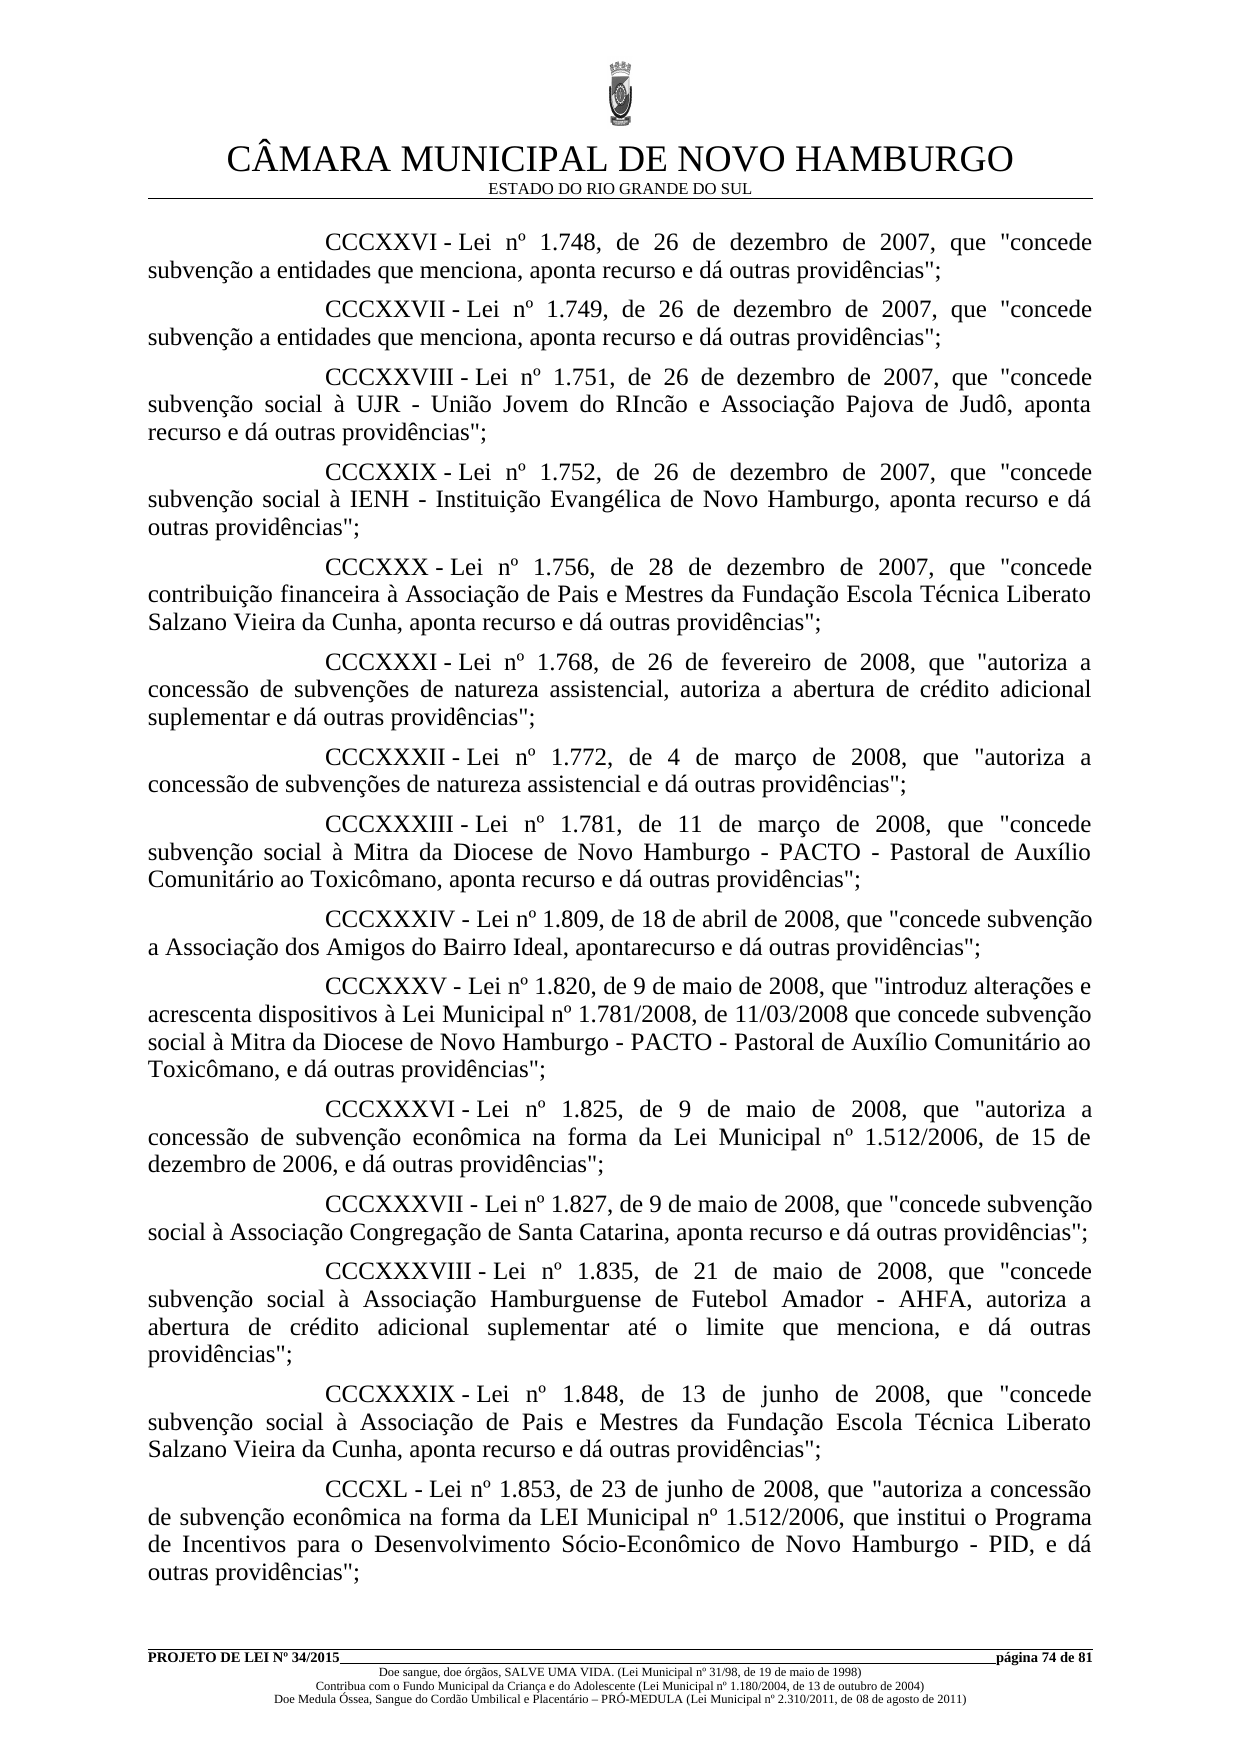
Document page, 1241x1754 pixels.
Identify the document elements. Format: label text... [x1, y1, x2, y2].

list Lei nº 1.772, de 4 de março de 2008, que "autoriza a concessão de subvenções de natureza assistencial e dá outras providências"; [148, 743, 1093, 798]
list Lei nº 1.748, de 26 de dezembro de 2007, que "concede subvenção a entidades que menciona, aponta recurso e dá outras providências"; [148, 228, 1093, 284]
list Lei nº 1.820, de 9 de maio de 2008, que "introduz alterações e acrescenta dispositivos à Lei Municipal nº 1.781/2008, de 11/03/2008 que concede subvenção social à Mitra da Diocese de Novo Hamburgo - PACTO - Pastoral de Auxílio Comunitário ao Toxicômano, e dá outras providências"; [148, 972, 1093, 1083]
list Lei nº 1.756, de 28 de dezembro de 2007, que "concede contribuição financeira à Associação de Pais e Mestres da Fundação Escola Técnica Liberato Salzano Vieira da Cunha, aponta recurso e dá outras providências"; [148, 553, 1093, 636]
list Lei nº 1.749, de 26 de dezembro de 2007, que "concede subvenção a entidades que menciona, aponta recurso e dá outras providências"; [148, 296, 1093, 351]
list Lei nº 1.781, de 11 de março de 2008, que "concede subvenção social à Mitra da Diocese de Novo Hamburgo - PACTO - Pastoral de Auxílio Comunitário ao Toxicômano, aponta recurso e dá outras providências"; [148, 810, 1093, 893]
list Lei nº 1.848, de 13 de junho de 2008, que "concede subvenção social à Associação de Pais e Mestres da Fundação Escola Técnica Liberato Salzano Vieira da Cunha, aponta recurso e dá outras providências"; [148, 1380, 1093, 1463]
list Lei nº 1.809, de 18 de abril de 2008, que "concede subvenção a Associação dos Amigos do Bairro Ideal, apontarecurso e dá outras providências"; [148, 905, 1093, 961]
list Lei nº 1.853, de 23 de junho de 2008, que "autoriza a concessão de subvenção econômica na forma da LEI Municipal nº 1.512/2006, que institui o Programa de Incentivos para o Desenvolvimento Sócio-Econômico de Novo Hamburgo - PID, e dá outras providências"; [148, 1475, 1093, 1586]
list Lei nº 1.751, de 26 de dezembro de 2007, que "concede subvenção social à UJR - União Jovem do RIncão e Associação Pajova de Judô, aponta recurso e dá outras providências"; [148, 363, 1093, 446]
list Lei nº 1.768, de 26 de fevereiro de 2008, que "autoriza a concessão de subvenções de natureza assistencial, autoriza a abertura de crédito adicional suplementar e dá outras providências"; [148, 648, 1093, 731]
list Lei nº 1.835, de 21 de maio de 2008, que "concede subvenção social à Associação Hamburguense de Futebol Amador - AHFA, autoriza a abertura de crédito adicional suplementar até o limite que menciona, e dá outras providências"; [148, 1257, 1093, 1368]
list Lei nº 1.752, de 26 de dezembro de 2007, que "concede subvenção social à IENH - Instituição Evangélica de Novo Hamburgo, aponta recurso e dá outras providências"; [148, 458, 1093, 541]
list Lei nº 1.827, de 9 de maio de 2008, que "concede subvenção social à Associação Congregação de Santa Catarina, aponta recurso e dá outras providências"; [148, 1190, 1093, 1246]
list Lei nº 1.825, de 9 de maio de 2008, que "autoriza a concessão de subvenção econômica na forma da Lei Municipal nº 1.512/2006, de 15 de dezembro de 2006, e dá outras providências"; [148, 1095, 1093, 1178]
